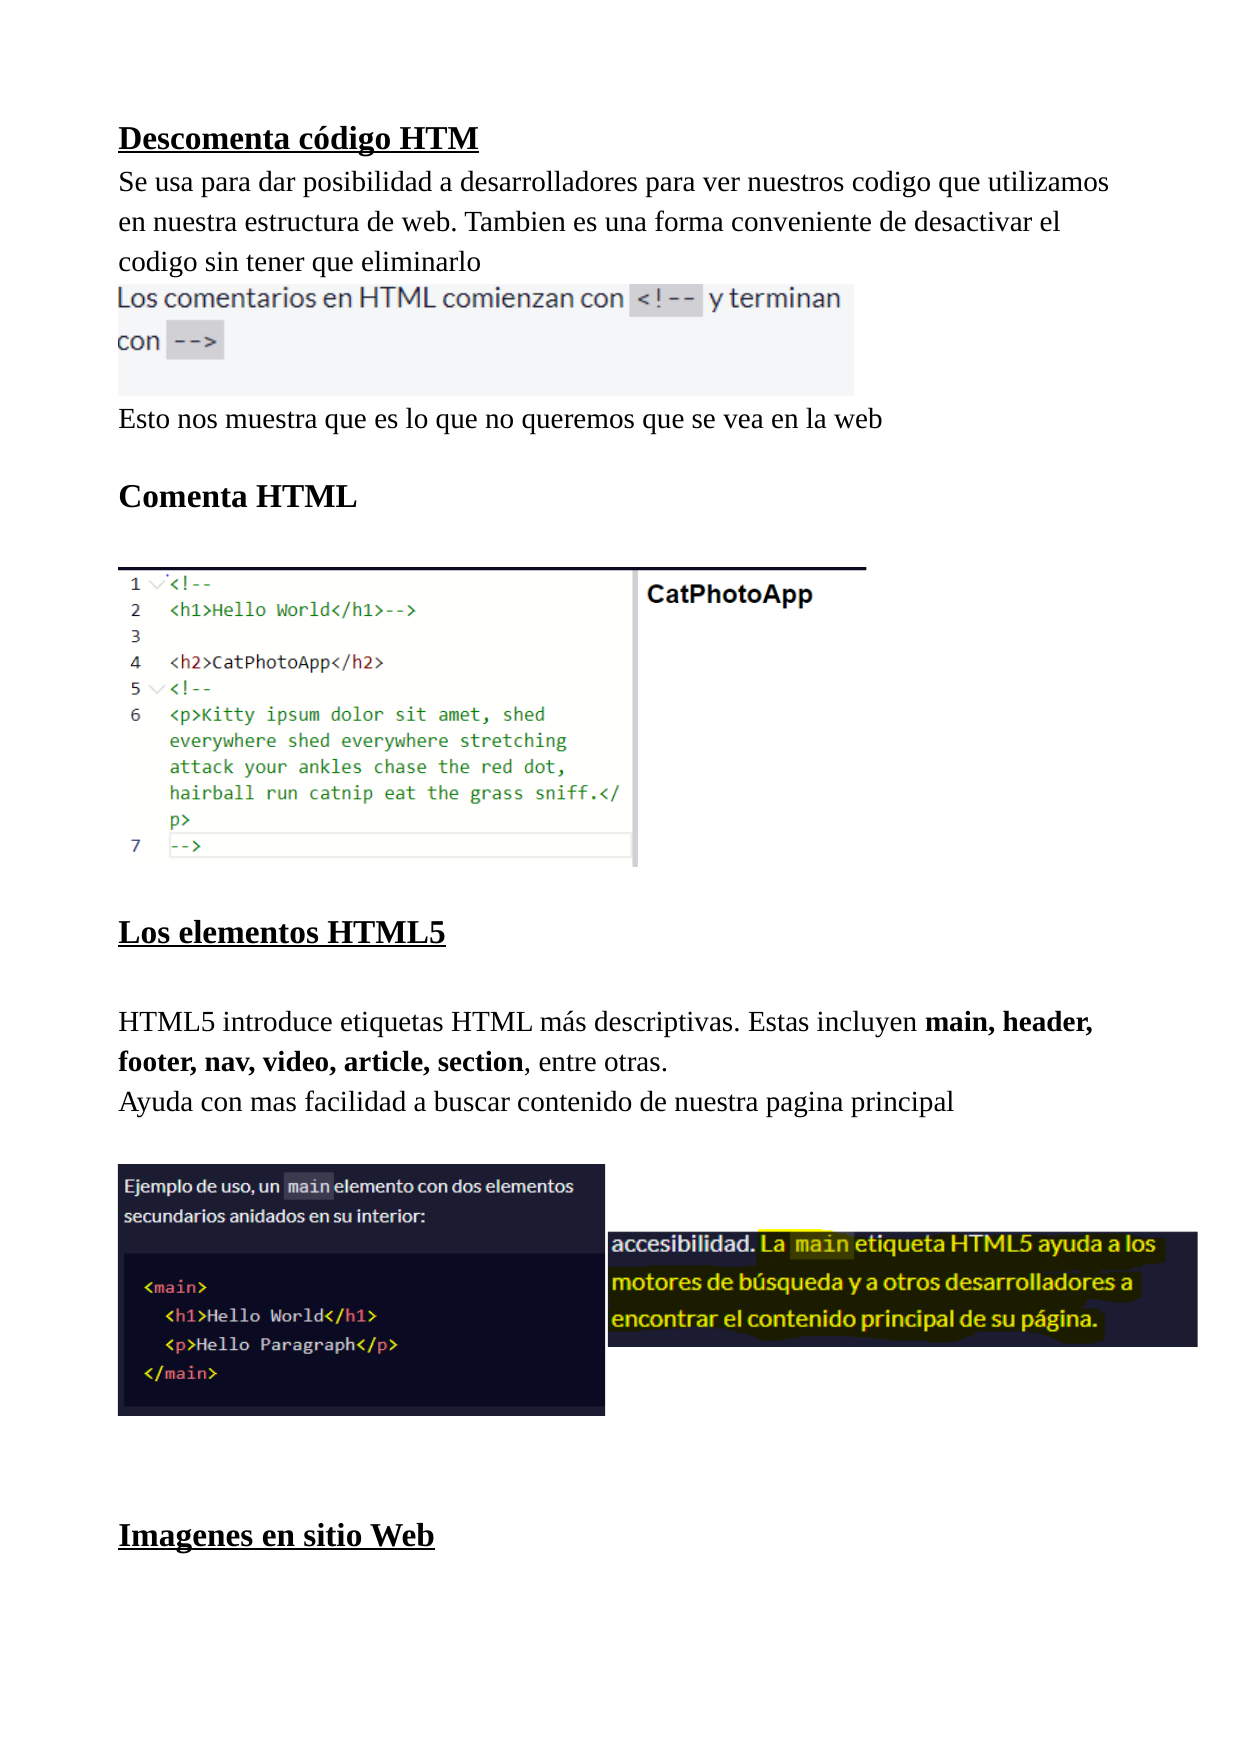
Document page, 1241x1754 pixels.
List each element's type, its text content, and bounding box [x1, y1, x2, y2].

text HTML5 introduce etiquetas HTML más descriptivas. Estas incluyen main, header, footer, nav, video, article, section, entre otras. [118, 1004, 1122, 1078]
text Esto nos muestra que es lo que no queremos que se vea en la web [118, 401, 1122, 435]
text Ayuda con mas facilidad a buscar contenido de nuestra pagina principal [118, 1084, 1122, 1118]
text Descomenta código HTM [118, 118, 1122, 156]
text Imagenes en sitio Web [118, 1515, 1122, 1553]
text Los elementos HTML5 [118, 912, 1122, 950]
text Comenta HTML [118, 476, 1122, 514]
text Se usa para dar posibilidad a desarrolladores para ver nuestros codigo que utilizamos en nuestra estructura de web. Tambien es una forma conveniente de desactivar el codigo sin tener que eliminarlo [118, 164, 1122, 278]
